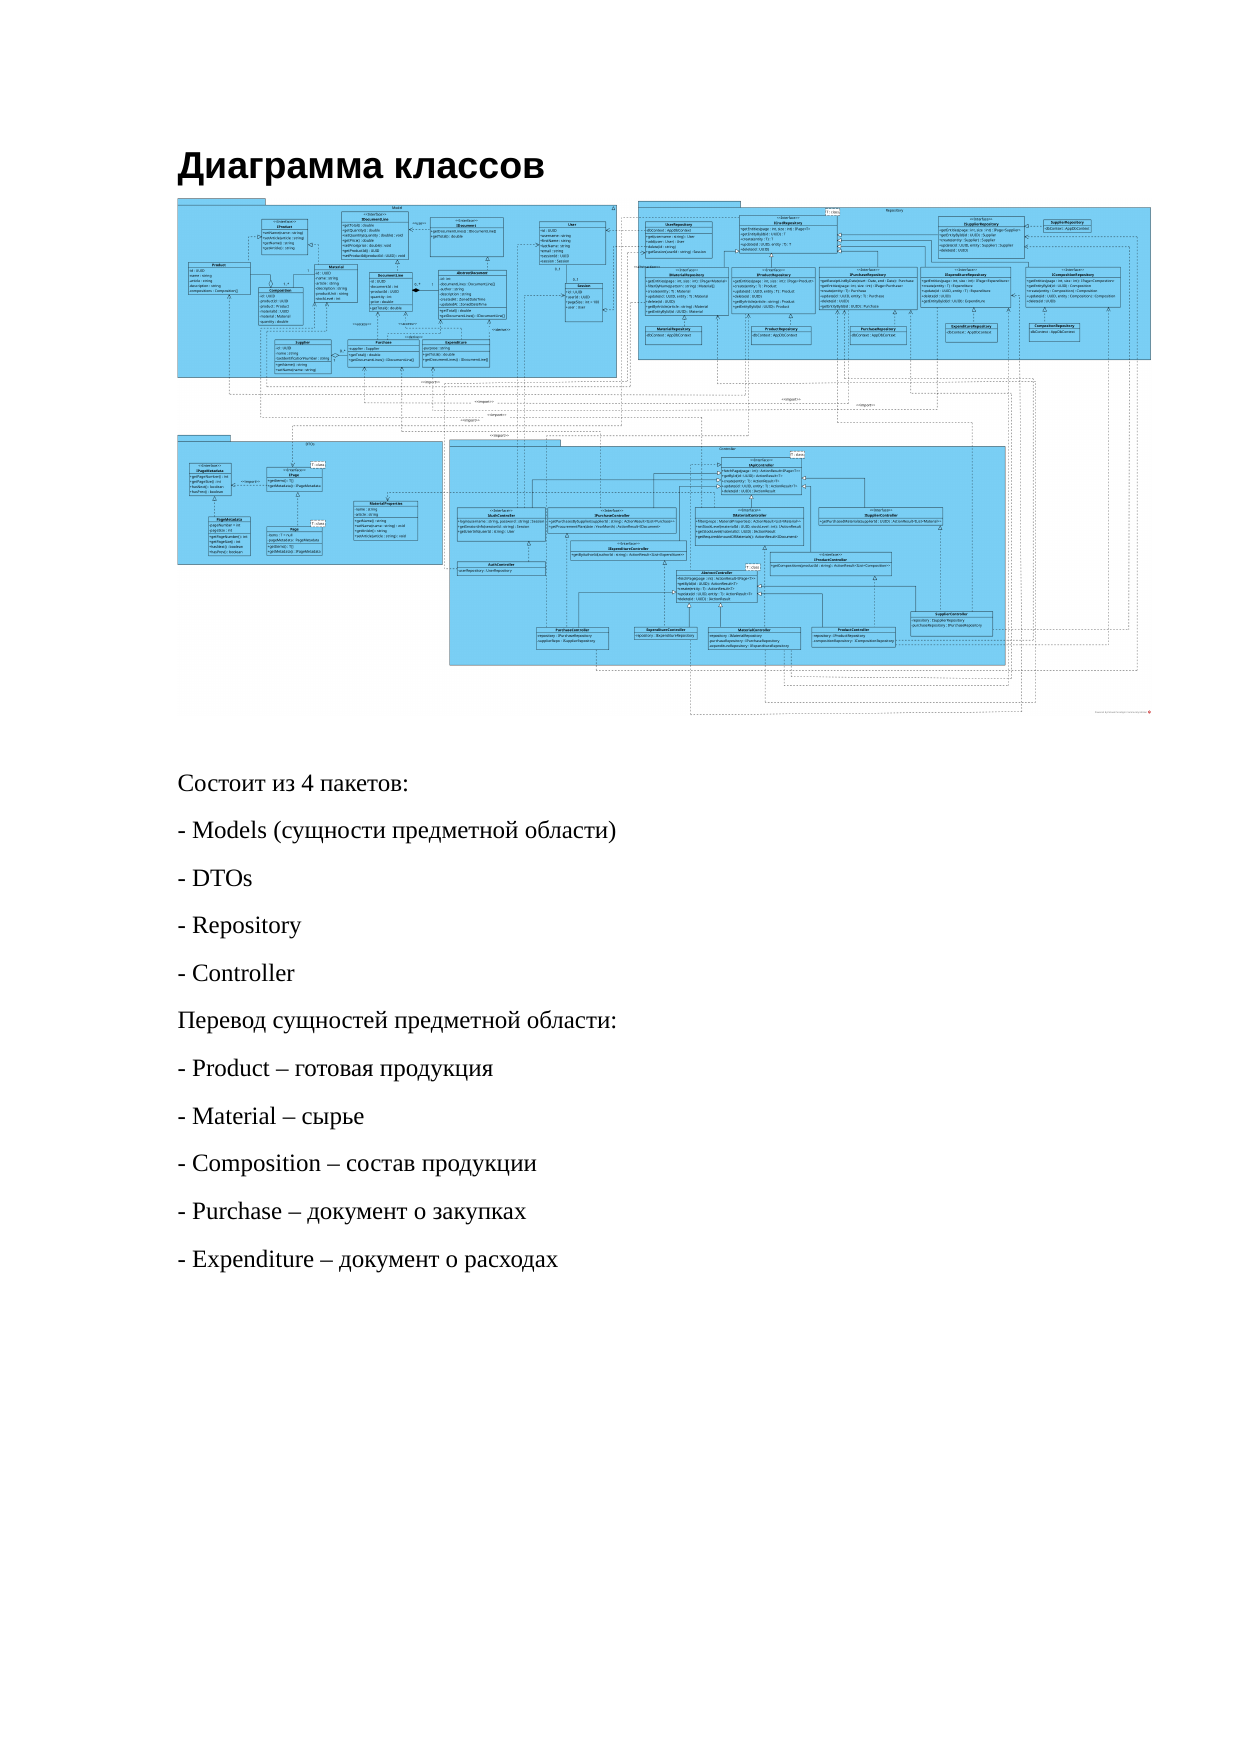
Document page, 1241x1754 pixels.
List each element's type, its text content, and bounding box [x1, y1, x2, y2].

text - Repository [177, 910, 1152, 939]
text - DTOs [177, 863, 1152, 892]
text - Expenditure – документ о расходах [177, 1244, 1152, 1272]
text - Product – готовая продукция [177, 1053, 1152, 1082]
text - Models (сущности предметной области) [177, 815, 1152, 844]
text - Material – сырье [177, 1101, 1152, 1129]
text Состоит из 4 пакетов: [177, 768, 1152, 796]
text Перевод сущностей предметной области: [177, 1006, 1152, 1034]
text - Composition – состав продукции [177, 1148, 1152, 1177]
text - Controller [177, 958, 1152, 987]
picture [177, 198, 1152, 716]
text - Purchase – документ о закупках [177, 1196, 1152, 1225]
subtitle Диаграмма классов [177, 143, 1152, 186]
